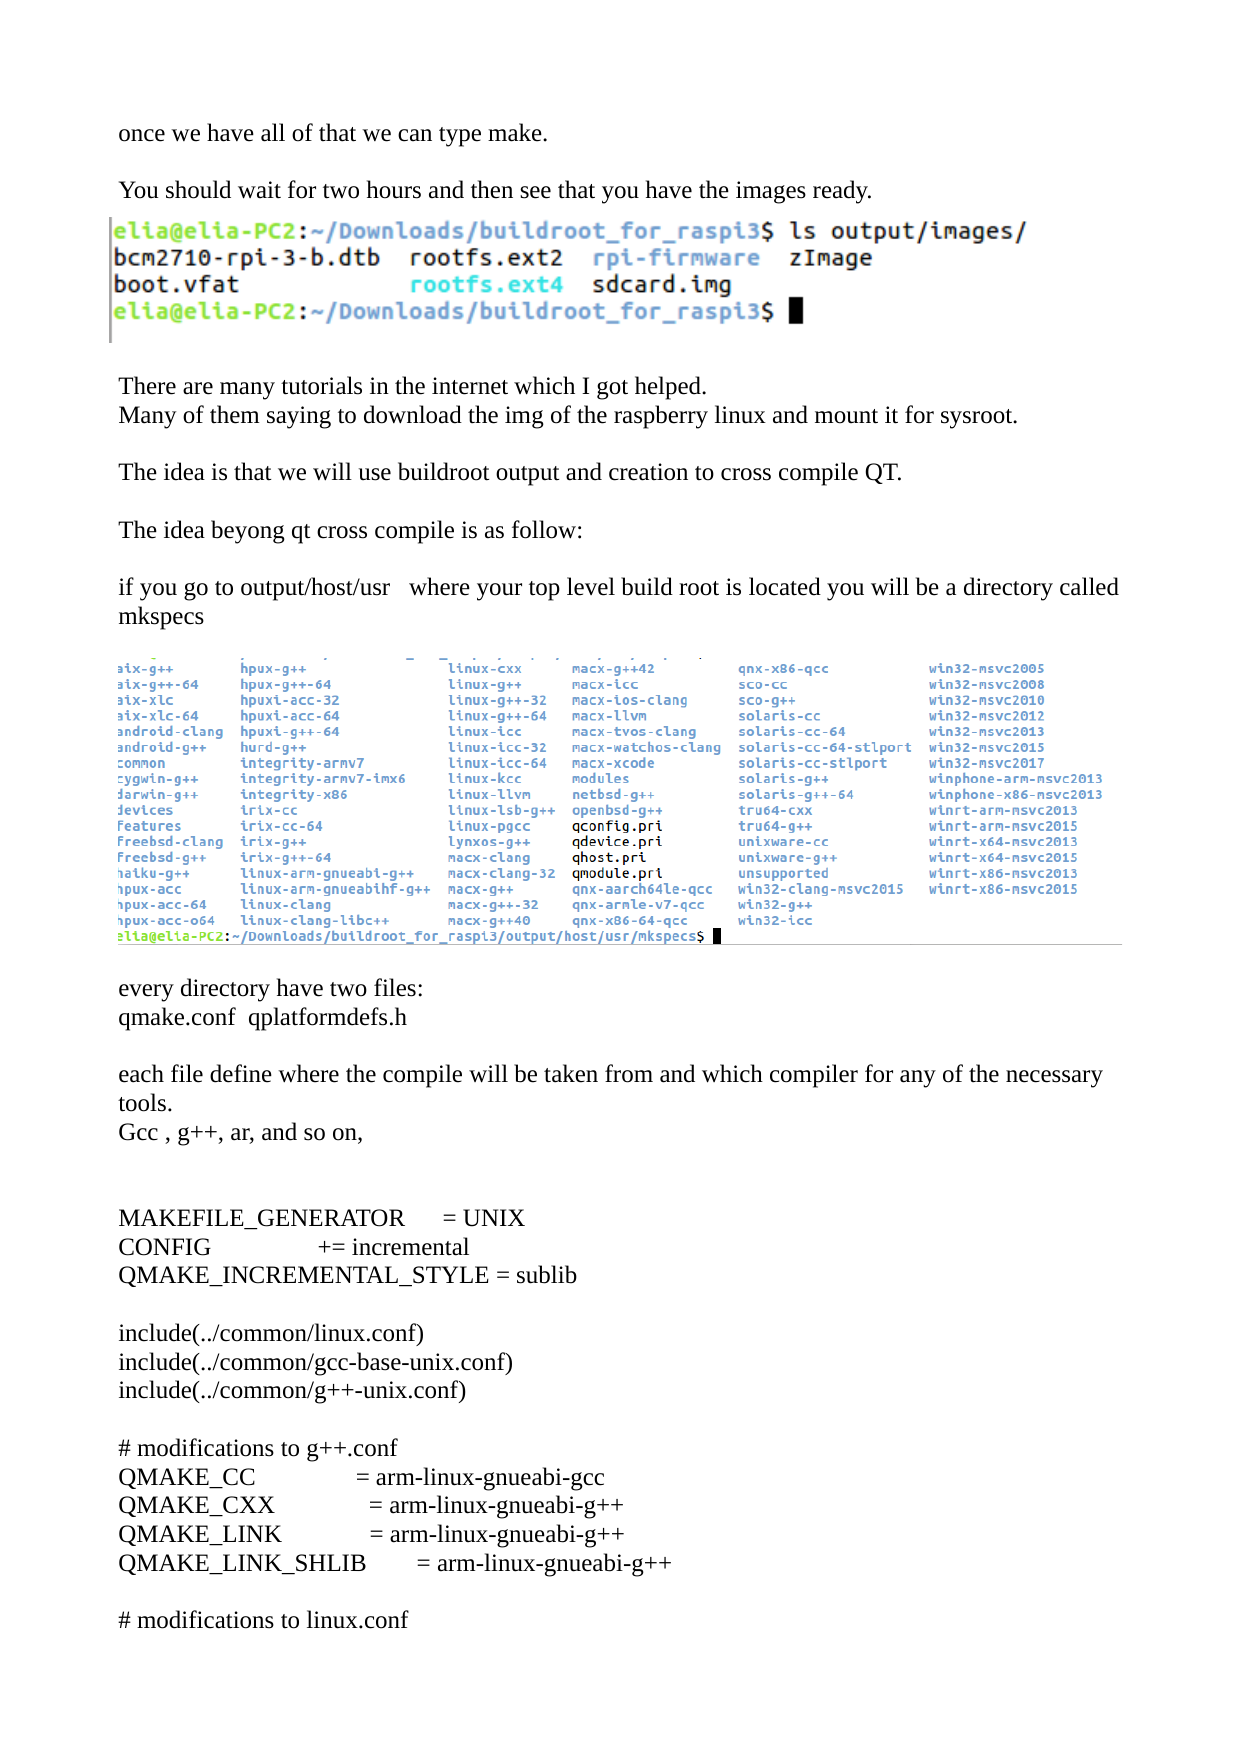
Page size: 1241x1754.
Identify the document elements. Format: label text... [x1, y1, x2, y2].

text QMAKE_CC = arm-linux-gnueabi-gcc [118, 1462, 1122, 1491]
picture [118, 658, 1123, 945]
text # modifications to g++.conf [118, 1433, 1122, 1462]
text MAKEFILE_GENERATOR = UNIX [118, 1203, 1122, 1232]
text The idea is that we will use buildroot output and creation to cross compile QT. [118, 457, 1122, 486]
text every directory have two files: [118, 973, 1122, 1002]
text once we have all of that we can type make. [118, 118, 1122, 147]
text QMAKE_CXX = arm-linux-gnueabi-g++ [118, 1491, 1122, 1519]
text include(../common/gcc-base-unix.conf) [118, 1347, 1122, 1376]
text CONFIG += incremental [118, 1232, 1122, 1261]
text include(../common/g++-unix.conf) [118, 1376, 1122, 1404]
text Gcc , g++, ar, and so on, [118, 1117, 1122, 1146]
text qmake.conf qplatformdefs.h [118, 1002, 1122, 1031]
text You should wait for two hours and then see that you have the images ready. [118, 176, 1122, 204]
picture [109, 217, 1066, 343]
text # modifications to linux.conf [118, 1606, 1122, 1634]
text QMAKE_INCREMENTAL_STYLE = sublib [118, 1261, 1122, 1289]
text Many of them saying to download the img of the raspberry linux and mount it for sysroot. [118, 400, 1122, 429]
text each file define where the compile will be taken from and which compiler for any of the necessary tools. [118, 1059, 1122, 1117]
text include(../common/linux.conf) [118, 1318, 1122, 1347]
text There are many tutorials in the internet which I got helped. [118, 371, 1122, 400]
text if you go to output/host/usr where your top level build root is located you will be a directory called mkspecs [118, 572, 1122, 630]
text QMAKE_LINK = arm-linux-gnueabi-g++ [118, 1519, 1122, 1548]
text QMAKE_LINK_SHLIB = arm-linux-gnueabi-g++ [118, 1548, 1122, 1577]
text The idea beyong qt cross compile is as follow: [118, 515, 1122, 544]
